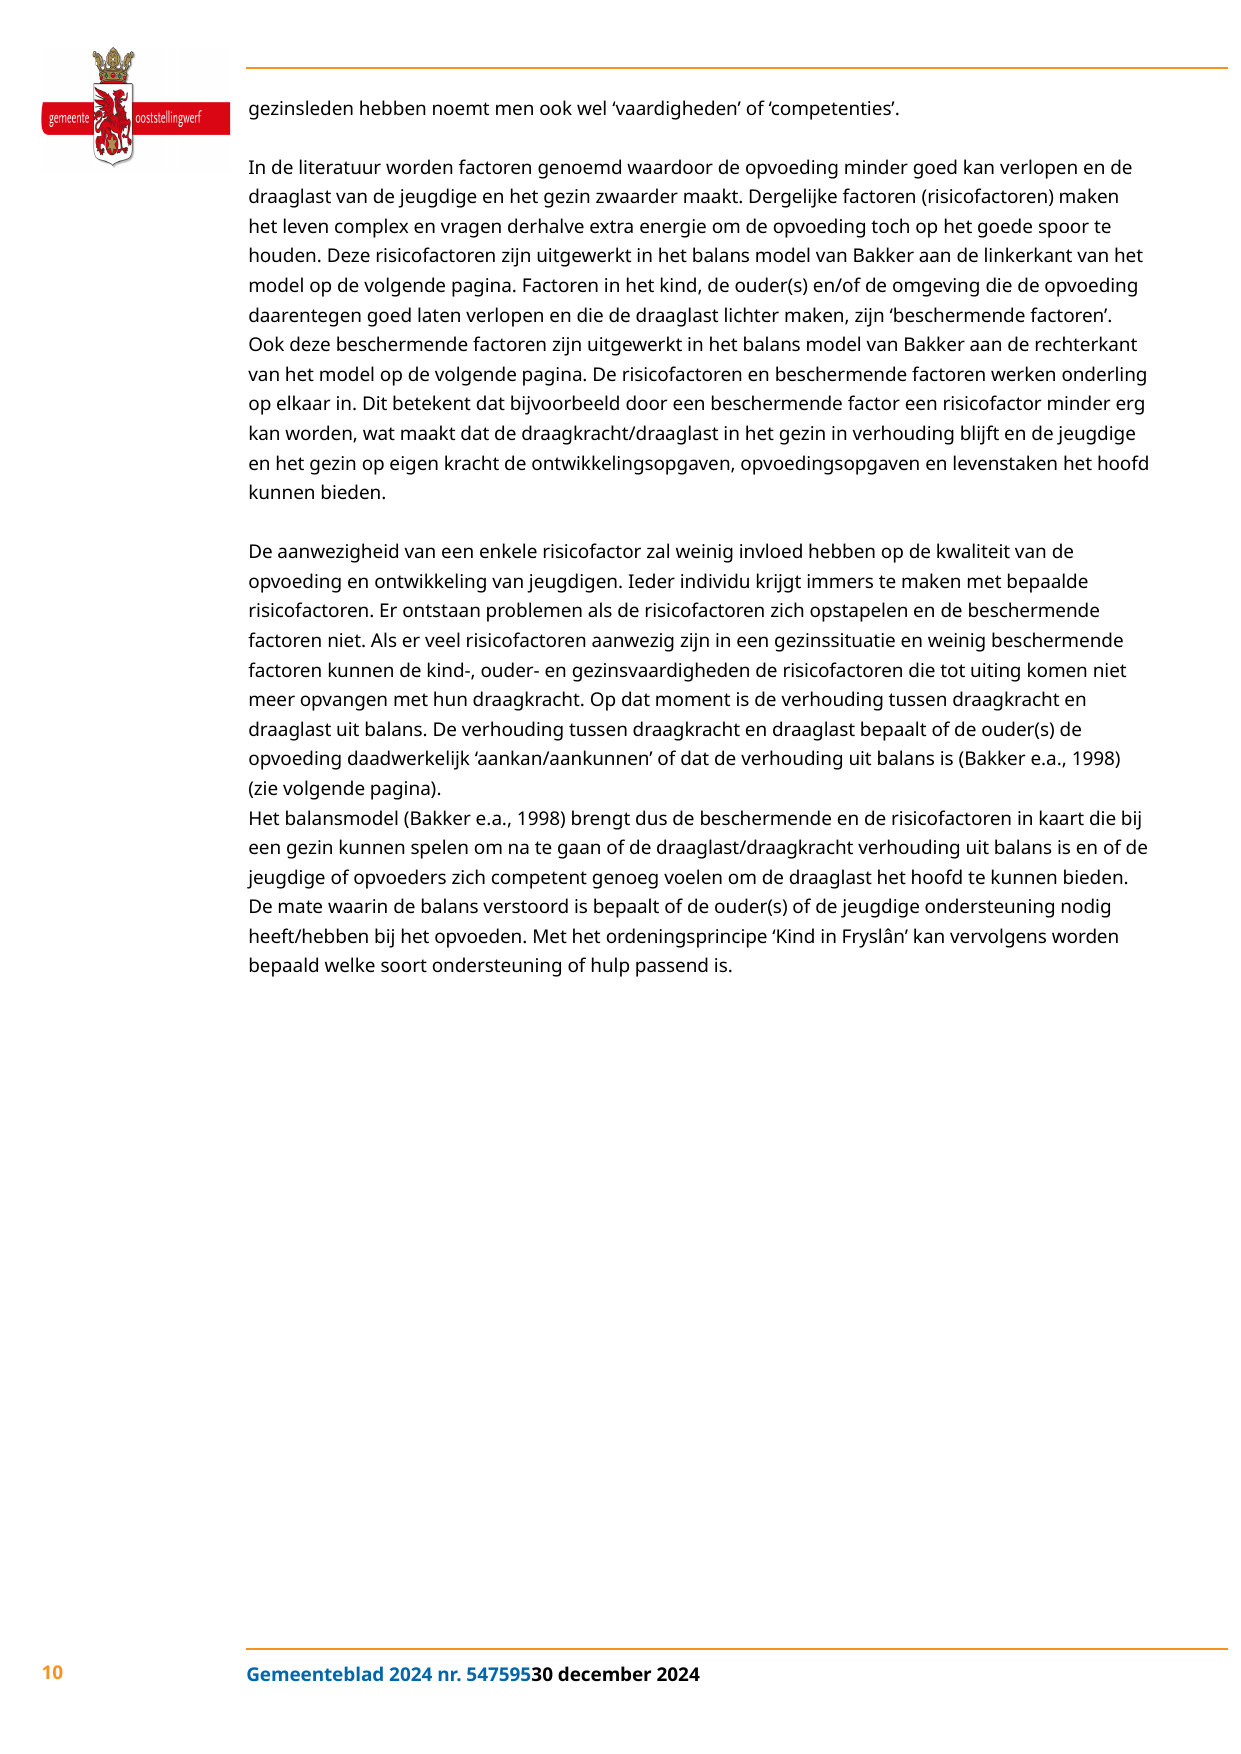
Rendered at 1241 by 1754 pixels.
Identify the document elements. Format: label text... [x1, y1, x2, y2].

text De aanwezigheid van een enkele risicofactor zal weinig invloed hebben op de kwaliteit van de opvoeding en ontwikkeling van jeugdigen. Ieder individu krijgt immers te maken met bepaalde risicofactoren. Er ontstaan problemen als de risicofactoren zich opstapelen en de beschermende factoren niet. Als er veel risicofactoren aanwezig zijn in een gezinssituatie en weinig beschermende factoren kunnen de kind-, ouder- en gezinsvaardigheden de risicofactoren die tot uiting komen niet meer opvangen met hun draagkracht. Op dat moment is de verhouding tussen draagkracht en draaglast uit balans. De verhouding tussen draagkracht en draaglast bepaalt of de ouder(s) de opvoeding daadwerkelijk ‘aankan/aankunnen’ of dat de verhouding uit balans is (Bakker e.a., 1998) (zie volgende pagina). [248, 538, 1152, 801]
text Het balansmodel (Bakker e.a., 1998) brengt dus de beschermende en de risicofactoren in kaart die bij een gezin kunnen spelen om na te gaan of de draaglast/draagkracht verhouding uit balans is en of de jeugdige of opvoeders zich competent genoeg voelen om de draaglast het hoofd te kunnen bieden. De mate waarin de balans verstoord is bepaalt of de ouder(s) of de jeugdige ondersteuning nodig heeft/hebben bij het opvoeden. Met het ordeningsprincipe ‘Kind in Fryslân’ kan vervolgens worden bepaald welke soort ondersteuning of hulp passend is. [248, 805, 1152, 978]
text In de literatuur worden factoren genoemd waardoor de opvoeding minder goed kan verlopen en de draaglast van de jeugdige en het gezin zwaarder maakt. Dergelijke factoren (risicofactoren) maken het leven complex en vragen derhalve extra energie om de opvoeding toch op het goede spoor te houden. Deze risicofactoren zijn uitgewerkt in het balans model van Bakker aan de linkerkant van het model op de volgende pagina. Factoren in het kind, de ouder(s) en/of de omgeving die de opvoeding daarentegen goed laten verlopen en die de draaglast lichter maken, zijn ‘beschermende factoren’. Ook deze beschermende factoren zijn uitgewerkt in het balans model van Bakker aan de rechterkant van het model op de volgende pagina. De risicofactoren en beschermende factoren werken onderling op elkaar in. Dit betekent dat bijvoorbeeld door een beschermende factor een risicofactor minder erg kan worden, wat maakt dat de draagkracht/draaglast in het gezin in verhouding blijft en de jeugdige en het gezin op eigen kracht de ontwikkelingsopgaven, opvoedingsopgaven en levenstaken het hoofd kunnen bieden. [248, 154, 1152, 505]
text gezinsleden hebben noemt men ook wel ‘vaardigheden’ of ‘competenties’. [248, 95, 1152, 121]
picture [41, 47, 231, 172]
